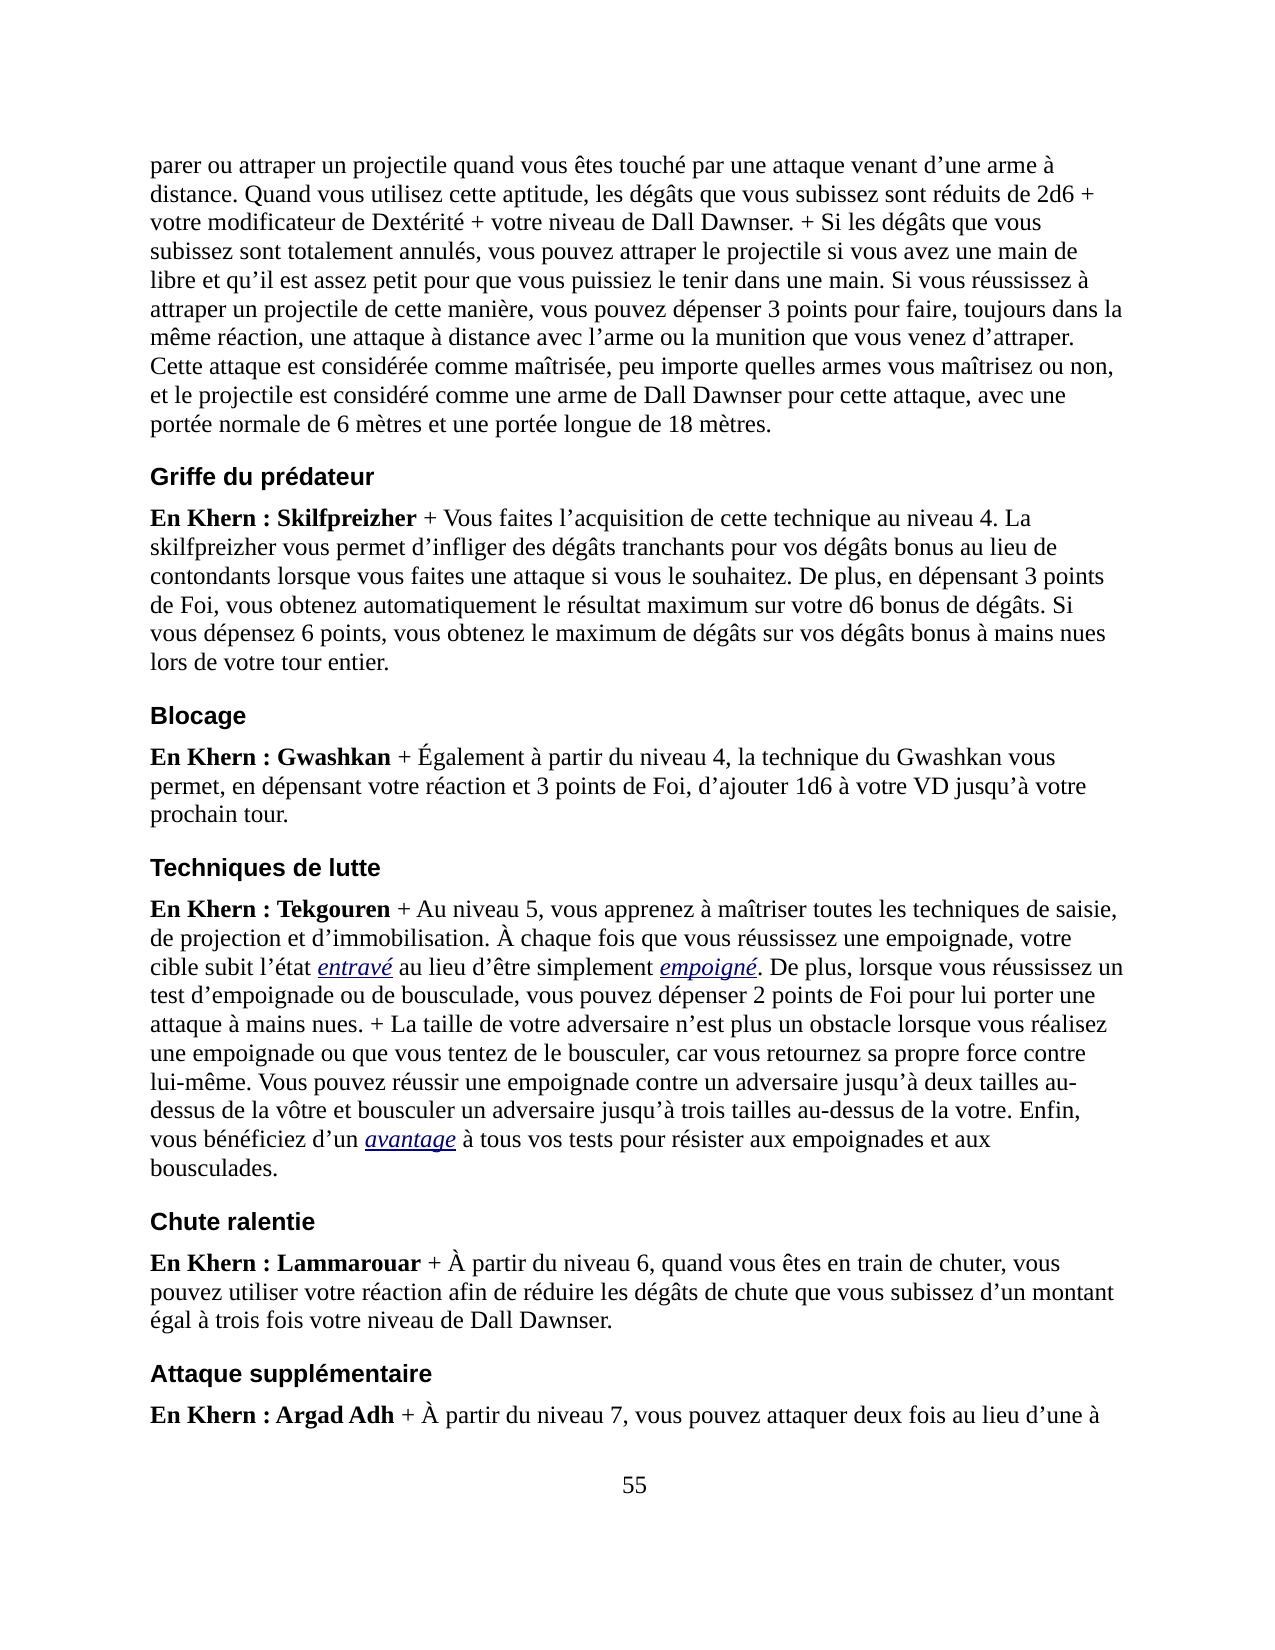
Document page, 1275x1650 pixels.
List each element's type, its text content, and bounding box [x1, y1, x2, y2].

subtitle Blocage [150, 701, 1125, 729]
text En Khern : Argad Adh + À partir du niveau 7, vous pouvez attaquer deux fois au lieu d’une à [150, 1400, 1125, 1429]
text En Khern : Lammarouar + À partir du niveau 6, quand vous êtes en train de chuter, vous pouvez utiliser votre réaction afin de réduire les dégâts de chute que vous subissez d’un montant égal à trois fois votre niveau de Dall Dawnser. [150, 1248, 1125, 1334]
subtitle Chute ralentie [150, 1207, 1125, 1235]
text En Khern : Tekgouren + Au niveau 5, vous apprenez à maîtriser toutes les techniques de saisie, de projection et d’immobilisation. À chaque fois que vous réussissez une empoignade, votre cible subit l’état entravé au lieu d’être simplement empoigné. De plus, lorsque vous réussissez un test d’empoignade ou de bousculade, vous pouvez dépenser 2 points de Foi pour lui porter une attaque à mains nues. + La taille de votre adversaire n’est plus un obstacle lorsque vous réalisez une empoignade ou que vous tentez de le bousculer, car vous retournez sa propre force contre lui-même. Vous pouvez réussir une empoignade contre un adversaire jusqu’à deux tailles au-dessus de la vôtre et bousculer un adversaire jusqu’à trois tailles au-dessus de la votre. Enfin, vous bénéficiez d’un avantage à tous vos tests pour résister aux empoignades et aux bousculades. [150, 894, 1125, 1182]
text En Khern : Gwashkan + Également à partir du niveau 4, la technique du Gwashkan vous permet, en dépensant votre réaction et 3 points de Foi, d’ajouter 1d6 à votre VD jusqu’à votre prochain tour. [150, 742, 1125, 828]
text En Khern : Skilfpreizher + Vous faites l’acquisition de cette technique au niveau 4. La skilfpreizher vous permet d’infliger des dégâts tranchants pour vos dégâts bonus au lieu de contondants lorsque vous faites une attaque si vous le souhaitez. De plus, en dépensant 3 points de Foi, vous obtenez automatiquement le résultat maximum sur votre d6 bonus de dégâts. Si vous dépensez 6 points, vous obtenez le maximum de dégâts sur vos dégâts bonus à mains nues lors de votre tour entier. [150, 503, 1125, 676]
subtitle Techniques de lutte [150, 853, 1125, 882]
subtitle Attaque supplémentaire [150, 1359, 1125, 1388]
text parer ou attraper un projectile quand vous êtes touché par une attaque venant d’une arme à distance. Quand vous utilisez cette aptitude, les dégâts que vous subissez sont réduits de 2d6 + votre modificateur de Dextérité + votre niveau de Dall Dawnser. + Si les dégâts que vous subissez sont totalement annulés, vous pouvez attraper le projectile si vous avez une main de libre et qu’il est assez petit pour que vous puissiez le tenir dans une main. Si vous réussissez à attraper un projectile de cette manière, vous pouvez dépenser 3 points pour faire, toujours dans la même réaction, une attaque à distance avec l’arme ou la munition que vous venez d’attraper. Cette attaque est considérée comme maîtrisée, peu importe quelles armes vous maîtrisez ou non, et le projectile est considéré comme une arme de Dall Dawnser pour cette attaque, avec une portée normale de 6 mètres et une portée longue de 18 mètres. [150, 150, 1125, 437]
subtitle Griffe du prédateur [150, 462, 1125, 491]
